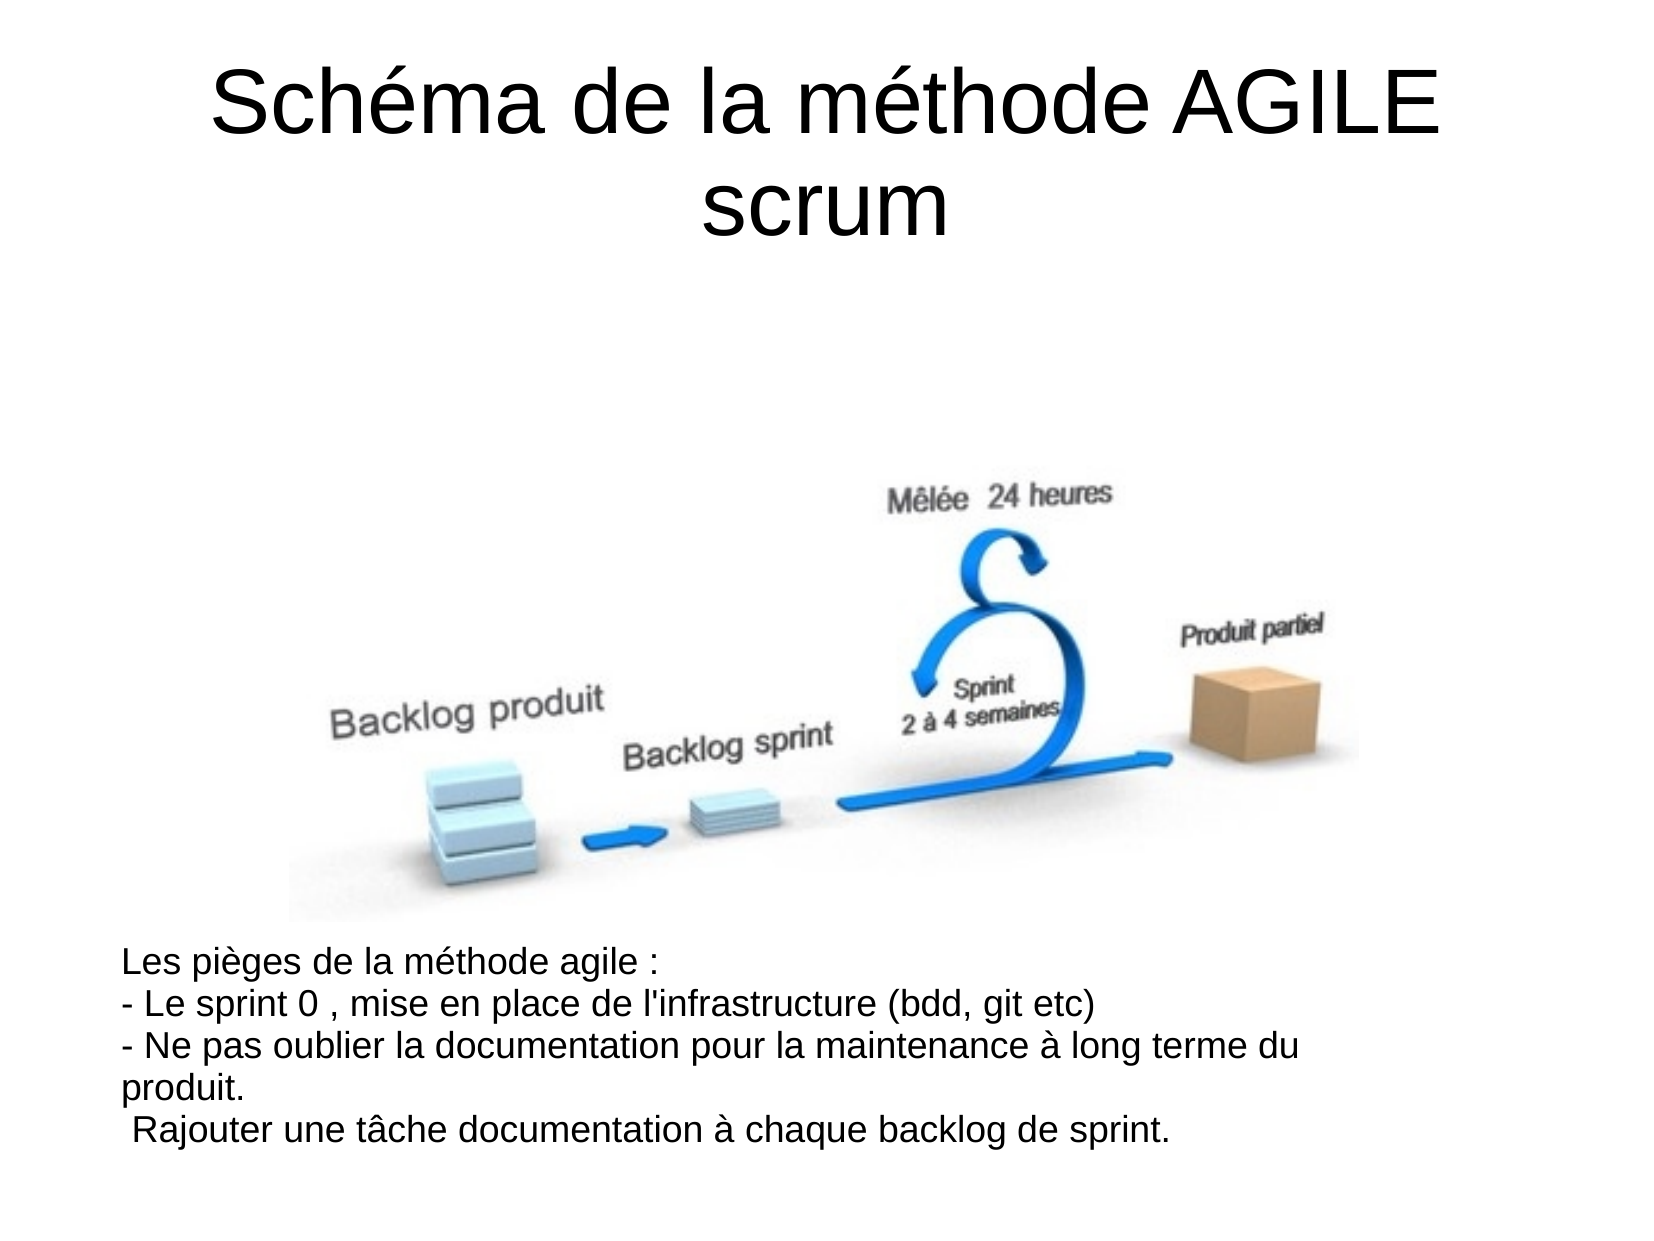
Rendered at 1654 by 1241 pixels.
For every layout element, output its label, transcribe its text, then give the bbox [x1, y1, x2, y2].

text_box Les pièges de la méthode agile : - Le sprint 0 , mise en place de l'infrastructure (bdd, git etc) - Ne pas oublier la documentation pour la maintenance à long terme du produit. Rajouter une tâche documentation à chaque backlog de sprint. [106, 933, 1382, 1200]
title Schéma de la méthode AGILE scrum [82, 49, 1571, 257]
picture [289, 448, 1359, 922]
